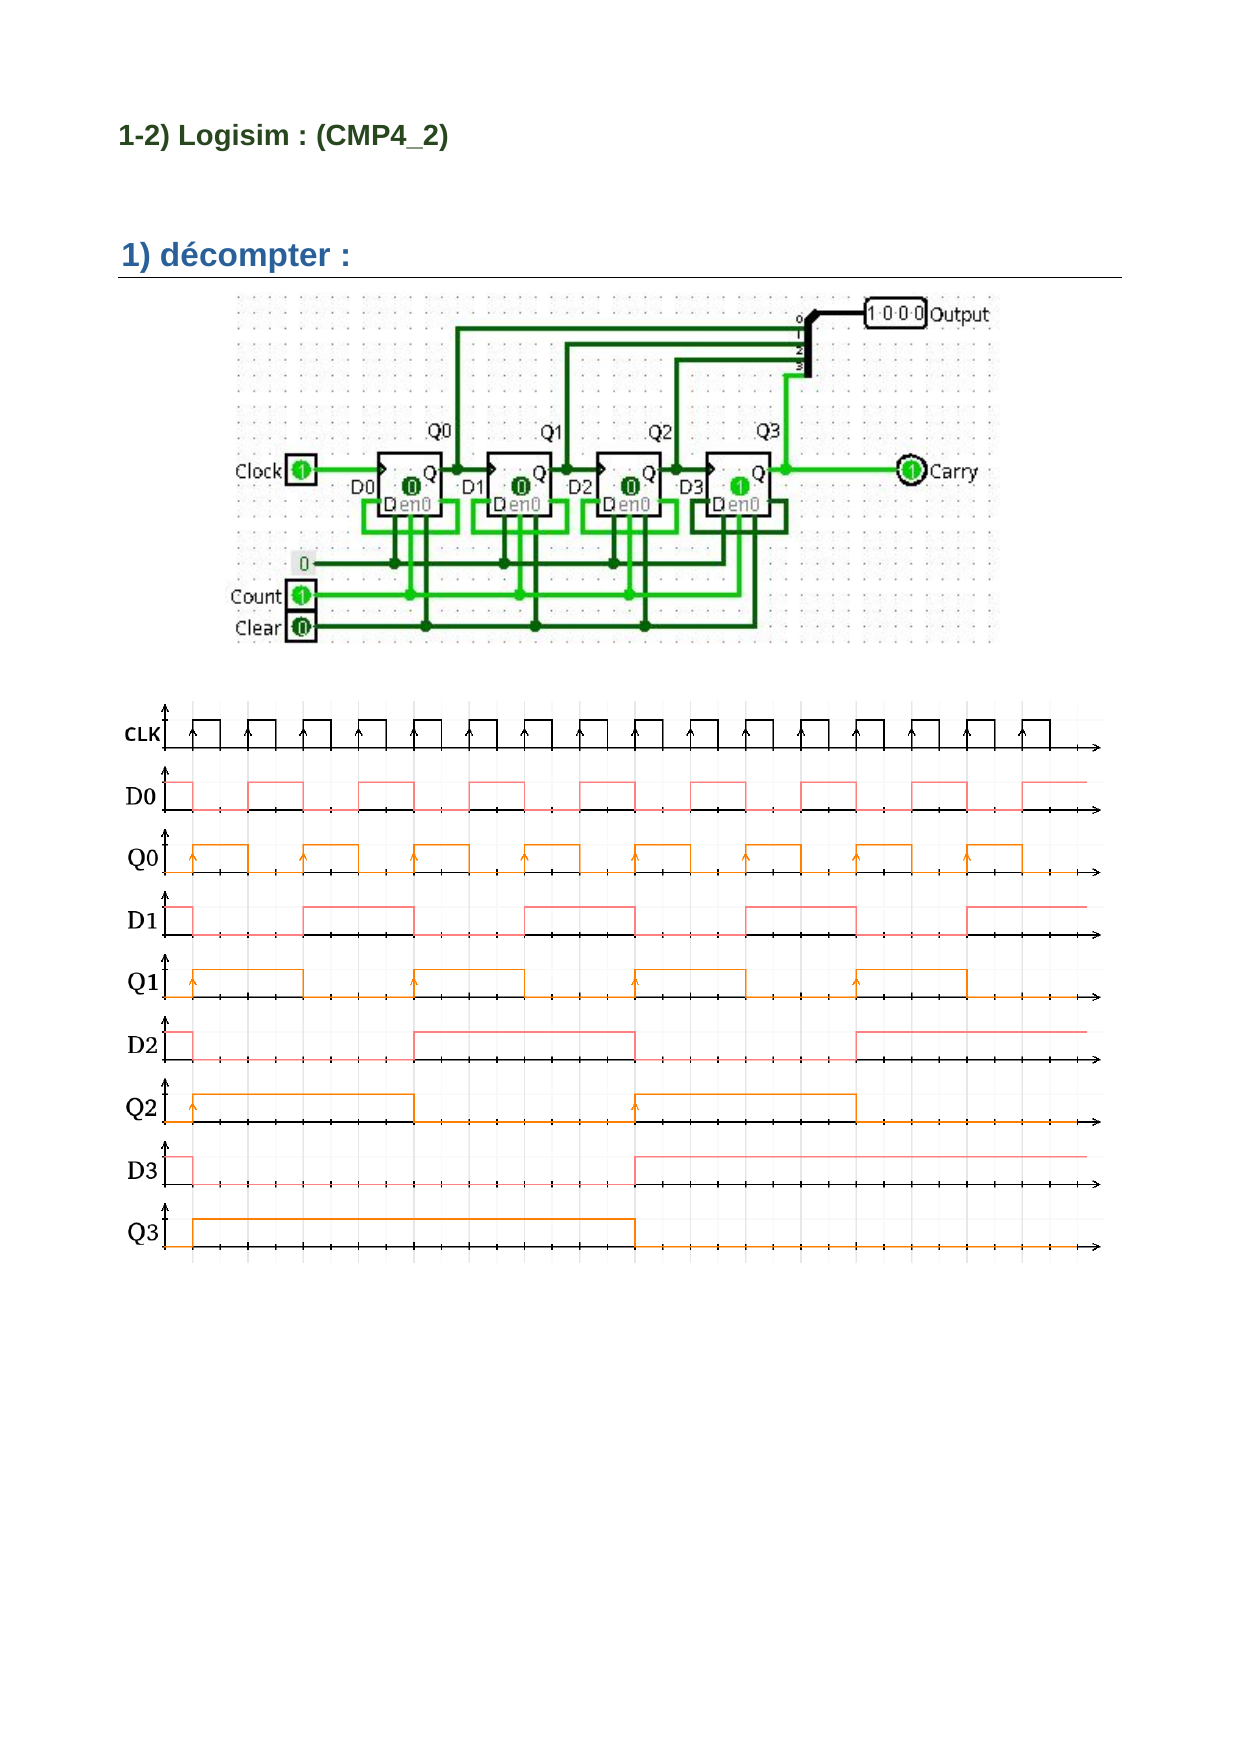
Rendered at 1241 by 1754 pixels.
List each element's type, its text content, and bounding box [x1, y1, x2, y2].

subtitle 1) décompter : [118, 233, 1122, 277]
picture [224, 292, 1000, 651]
subtitle 1-2) Logisim : (CMP4_2) [118, 118, 1122, 152]
picture [118, 673, 1123, 1263]
